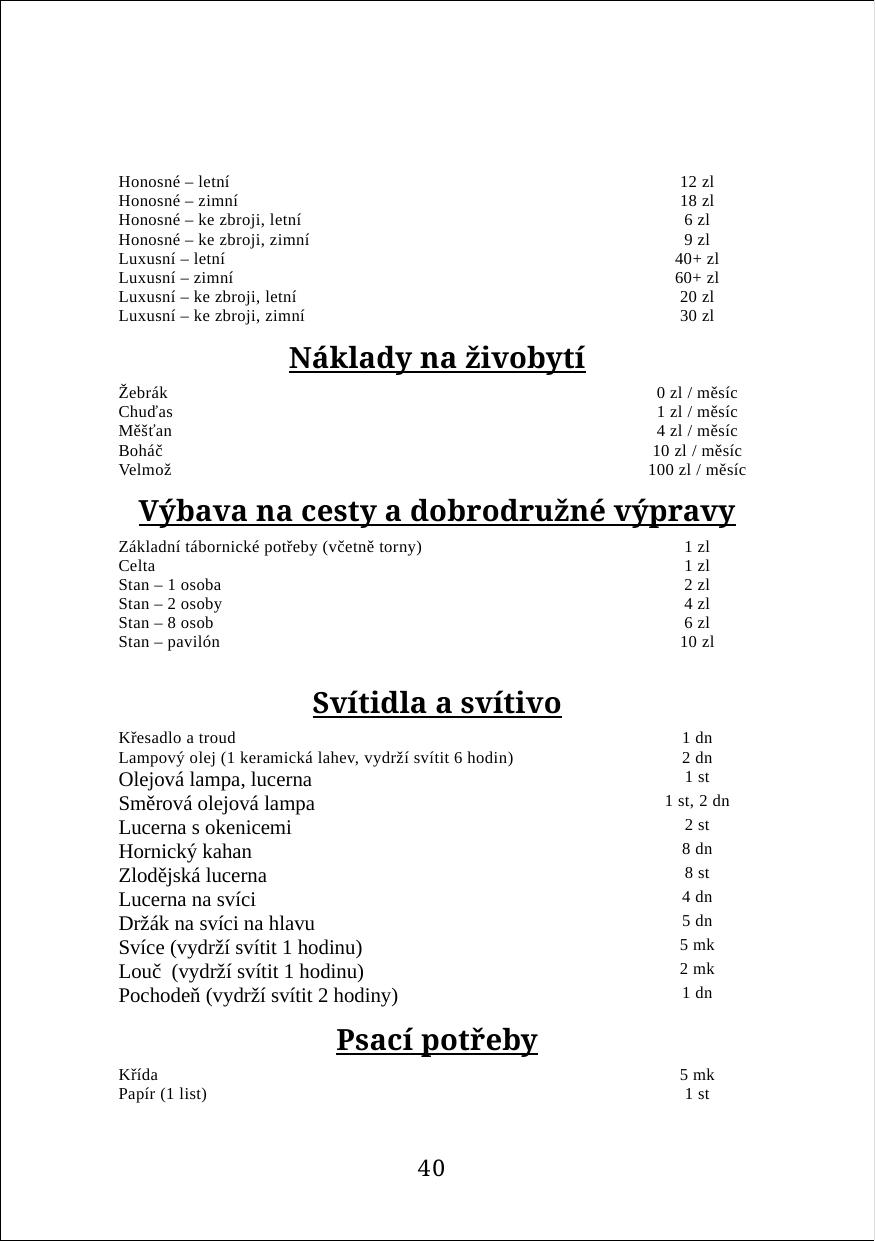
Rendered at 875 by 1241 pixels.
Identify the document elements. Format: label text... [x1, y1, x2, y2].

table_cell Pochodeň (vydrží svítit 2 hodiny) [118, 983, 638, 1007]
table_cell 1 st, 2 dn [638, 791, 756, 815]
table_cell Lucerna na svíci [118, 887, 638, 911]
table_cell Stan – 2 osoby [118, 594, 638, 613]
table_cell Křída [118, 1065, 638, 1084]
table_cell Luxusní – ke zbroji, letní [118, 287, 638, 306]
table_cell 1 dn [638, 728, 756, 747]
table_cell 2 zl [638, 575, 756, 594]
table_cell 4 dn [638, 887, 756, 911]
table_cell 9 zl [638, 229, 756, 248]
table_cell Olejová lampa, lucerna [118, 767, 638, 791]
table_cell Stan – 1 osoba [118, 575, 638, 594]
table_cell 12 zl [638, 172, 756, 191]
table_cell 1 st [638, 767, 756, 791]
table_cell Honosné – letní [118, 172, 638, 191]
table_cell Hornický kahan [118, 839, 638, 863]
table_cell Louč (vydrží svítit 1 hodinu) [118, 959, 638, 983]
table_cell 6 zl [638, 210, 756, 229]
table_cell 100 zl / měsíc [638, 460, 756, 479]
table_cell 4 zl [638, 594, 756, 613]
table_cell Luxusní – ke zbroji, zimní [118, 306, 638, 325]
table_cell 6 zl [638, 613, 756, 632]
table_cell Křesadlo a troud [118, 728, 638, 747]
table_cell Lucerna s okenicemi [118, 815, 638, 839]
table_cell 2 dn [638, 748, 756, 767]
table_cell Luxusní – letní [118, 249, 638, 268]
table_cell 5 mk [638, 935, 756, 959]
table_cell [638, 651, 756, 671]
table_cell 1 zl [638, 556, 756, 575]
table_cell Luxusní – zimní [118, 268, 638, 287]
table_cell Honosné – ke zbroji, letní [118, 210, 638, 229]
table_cell 2 mk [638, 959, 756, 983]
table_cell 10 zl / měsíc [638, 440, 756, 459]
table_cell Celta [118, 556, 638, 575]
table_cell Měšťan [118, 421, 638, 440]
table_cell 4 zl / měsíc [638, 421, 756, 440]
table_cell 30 zl [638, 306, 756, 325]
table_cell 2 st [638, 815, 756, 839]
table_cell Papír (1 list) [118, 1084, 638, 1103]
table_cell Držák na svíci na hlavu [118, 911, 638, 935]
table_cell 8 st [638, 863, 756, 887]
table_cell 20 zl [638, 287, 756, 306]
table_cell Lampový olej (1 keramická lahev, vydrží svítit 6 hodin) [118, 748, 638, 767]
table_cell 40+ zl [638, 249, 756, 268]
table_cell Výbava na cesty a dobrodružné výpravy [118, 479, 756, 536]
table_cell 1 zl / měsíc [638, 402, 756, 421]
table_cell 5 mk [638, 1065, 756, 1084]
table_cell Směrová olejová lampa [118, 791, 638, 815]
table_cell [118, 651, 638, 671]
table_cell 8 dn [638, 839, 756, 863]
table_cell Zlodějská lucerna [118, 863, 638, 887]
table_cell 1 zl [638, 536, 756, 556]
table_cell 1 st [638, 1084, 756, 1103]
table_cell 10 zl [638, 632, 756, 651]
table_cell 1 dn [638, 983, 756, 1007]
table_cell Honosné – zimní [118, 191, 638, 210]
table_cell Boháč [118, 440, 638, 459]
table_cell Velmož [118, 460, 638, 479]
table_cell Stan – 8 osob [118, 613, 638, 632]
table_cell 5 dn [638, 911, 756, 935]
table_cell Chuďas [118, 402, 638, 421]
table_cell Svíce (vydrží svítit 1 hodinu) [118, 935, 638, 959]
table_cell Psací potřeby [118, 1007, 756, 1065]
table_cell 0 zl / měsíc [638, 383, 756, 402]
table_cell Náklady na živobytí [118, 325, 756, 383]
table_cell 60+ zl [638, 268, 756, 287]
table_cell Žebrák [118, 383, 638, 402]
table_cell Honosné – ke zbroji, zimní [118, 229, 638, 248]
table_cell Svítidla a svítivo [118, 671, 756, 728]
table_cell Základní tábornické potřeby (včetně torny) [118, 536, 638, 556]
table_cell 18 zl [638, 191, 756, 210]
table_cell Stan – pavilón [118, 632, 638, 651]
